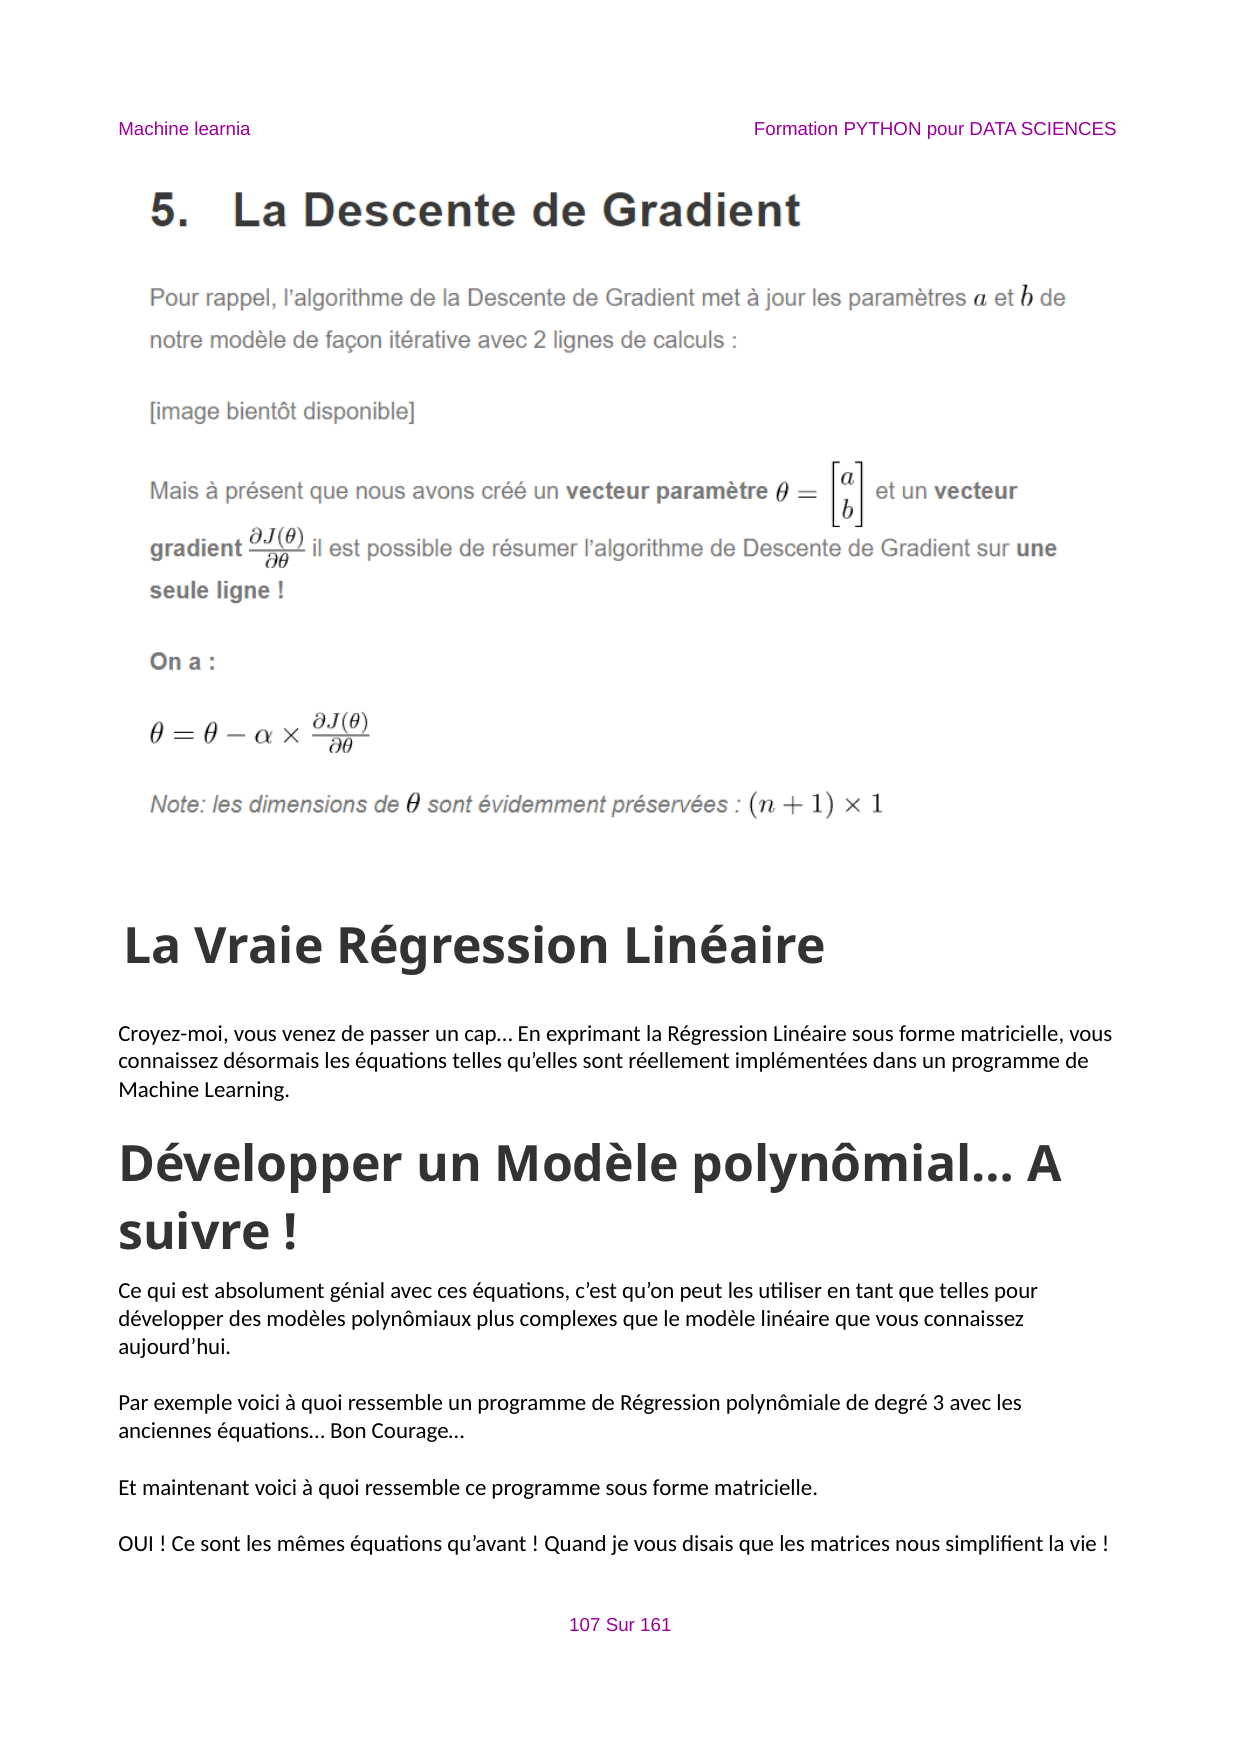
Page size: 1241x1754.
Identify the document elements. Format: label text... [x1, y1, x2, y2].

subtitle La Vraie Régression Linéaire [118, 910, 1122, 978]
text Et maintenant voici à quoi ressemble ce programme sous forme matricielle. [118, 1473, 1122, 1501]
subtitle Développer un Modèle polynômial… A suivre ! [118, 1128, 1122, 1264]
text Croyez-moi, vous venez de passer un cap… En exprimant la Régression Linéaire sous forme matricielle, vous connaissez désormais les équations telles qu’elles sont réellement implémentées dans un programme de Machine Learning. [118, 1019, 1122, 1103]
text Par exemple voici à quoi ressemble un programme de Régression polynômiale de degré 3 avec les anciennes équations… Bon Courage… [118, 1388, 1122, 1444]
picture [118, 169, 1122, 829]
text Ce qui est absolument génial avec ces équations, c’est qu’on peut les utiliser en tant que telles pour développer des modèles polynômiaux plus complexes que le modèle linéaire que vous connaissez aujourd’hui. [118, 1276, 1122, 1361]
text OUI ! Ce sont les mêmes équations qu’avant ! Quand je vous disais que les matrices nous simplifient la vie ! [118, 1529, 1122, 1557]
